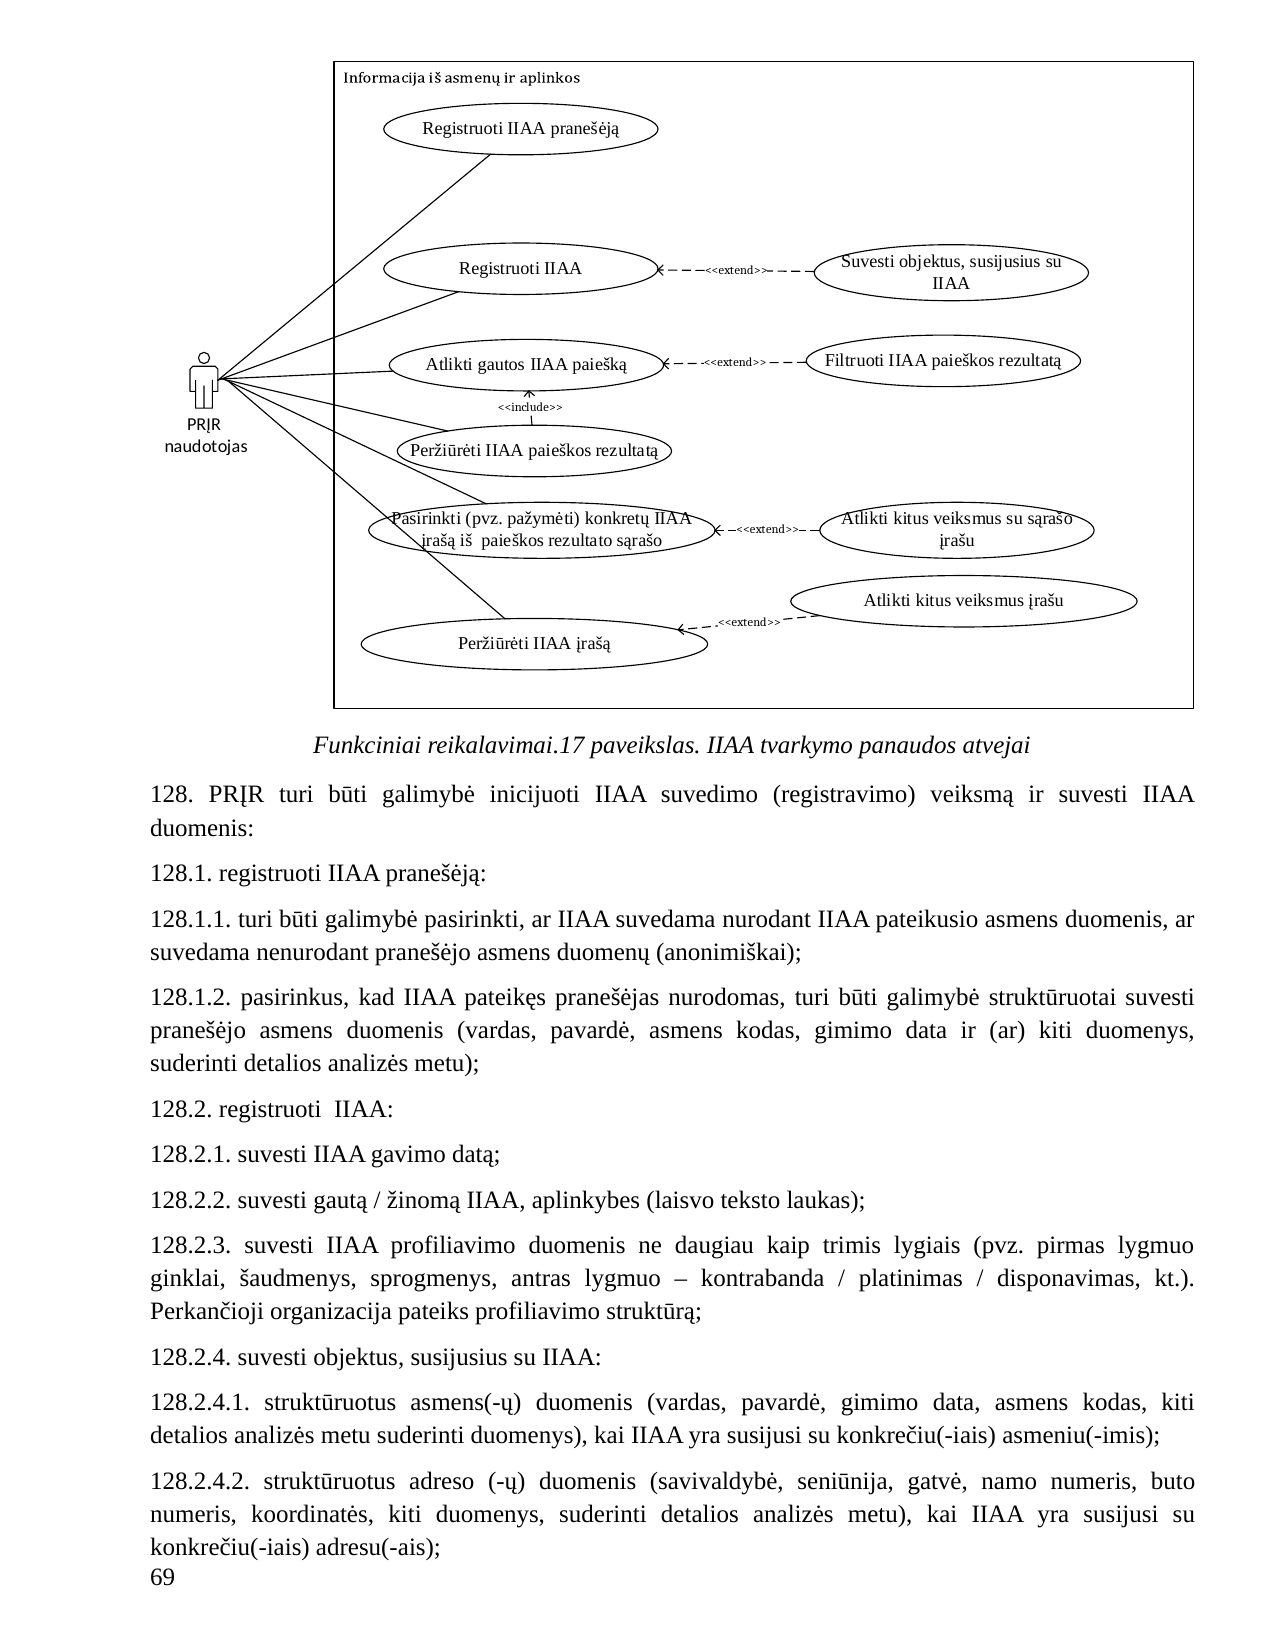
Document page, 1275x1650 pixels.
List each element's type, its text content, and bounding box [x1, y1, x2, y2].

text 128.2.1. suvesti IIAA gavimo datą; [150, 1139, 1196, 1168]
text 128.1. registruoti IIAA pranešėją: [150, 858, 1196, 887]
text 128.2.2. suvesti gautą / žinomą IIAA, aplinkybes (laisvo teksto laukas); [150, 1185, 1196, 1213]
text 128.2. registruoti IIAA: [150, 1094, 1196, 1122]
text 128. PRĮR turi būti galimybė inicijuoti IIAA suvedimo (registravimo) veiksmą ir suvesti IIAA duomenis: [150, 779, 1196, 841]
text 128.2.3. suvesti IIAA profiliavimo duomenis ne daugiau kaip trimis lygiais (pvz. pirmas lygmuo ginklai, šaudmenys, sprogmenys, antras lygmuo – kontrabanda / platinimas / disponavimas, kt.). Perkančioji organizacija pateiks profiliavimo struktūrą; [150, 1230, 1196, 1325]
text 128.2.4.1. struktūruotus asmens(-ų) duomenis (vardas, pavardė, gimimo data, asmens kodas, kiti detalios analizės metu suderinti duomenys), kai IIAA yra susijusi su konkrečiu(-iais) asmeniu(-imis); [150, 1387, 1196, 1449]
text Funkciniai reikalavimai.17 paveikslas. IIAA tvarkymo panaudos atvejai [150, 730, 1196, 759]
text 128.2.4.2. struktūruotus adreso (-ų) duomenis (savivaldybė, seniūnija, gatvė, namo numeris, buto numeris, koordinatės, kiti duomenys, suderinti detalios analizės metu), kai IIAA yra susijusi su konkrečiu(-iais) adresu(-ais); [150, 1466, 1196, 1561]
text 128.1.2. pasirinkus, kad IIAA pateikęs pranešėjas nurodomas, turi būti galimybė struktūruotai suvesti pranešėjo asmens duomenis (vardas, pavardė, asmens kodas, gimimo data ir (ar) kiti duomenys, suderinti detalios analizės metu); [150, 982, 1196, 1077]
text 128.2.4. suvesti objektus, susijusius su IIAA: [150, 1342, 1196, 1371]
text 128.1.1. turi būti galimybė pasirinkti, ar IIAA suvedama nurodant IIAA pateikusio asmens duomenis, ar suvedama nenurodant pranešėjo asmens duomenų (anonimiškai); [150, 904, 1196, 965]
